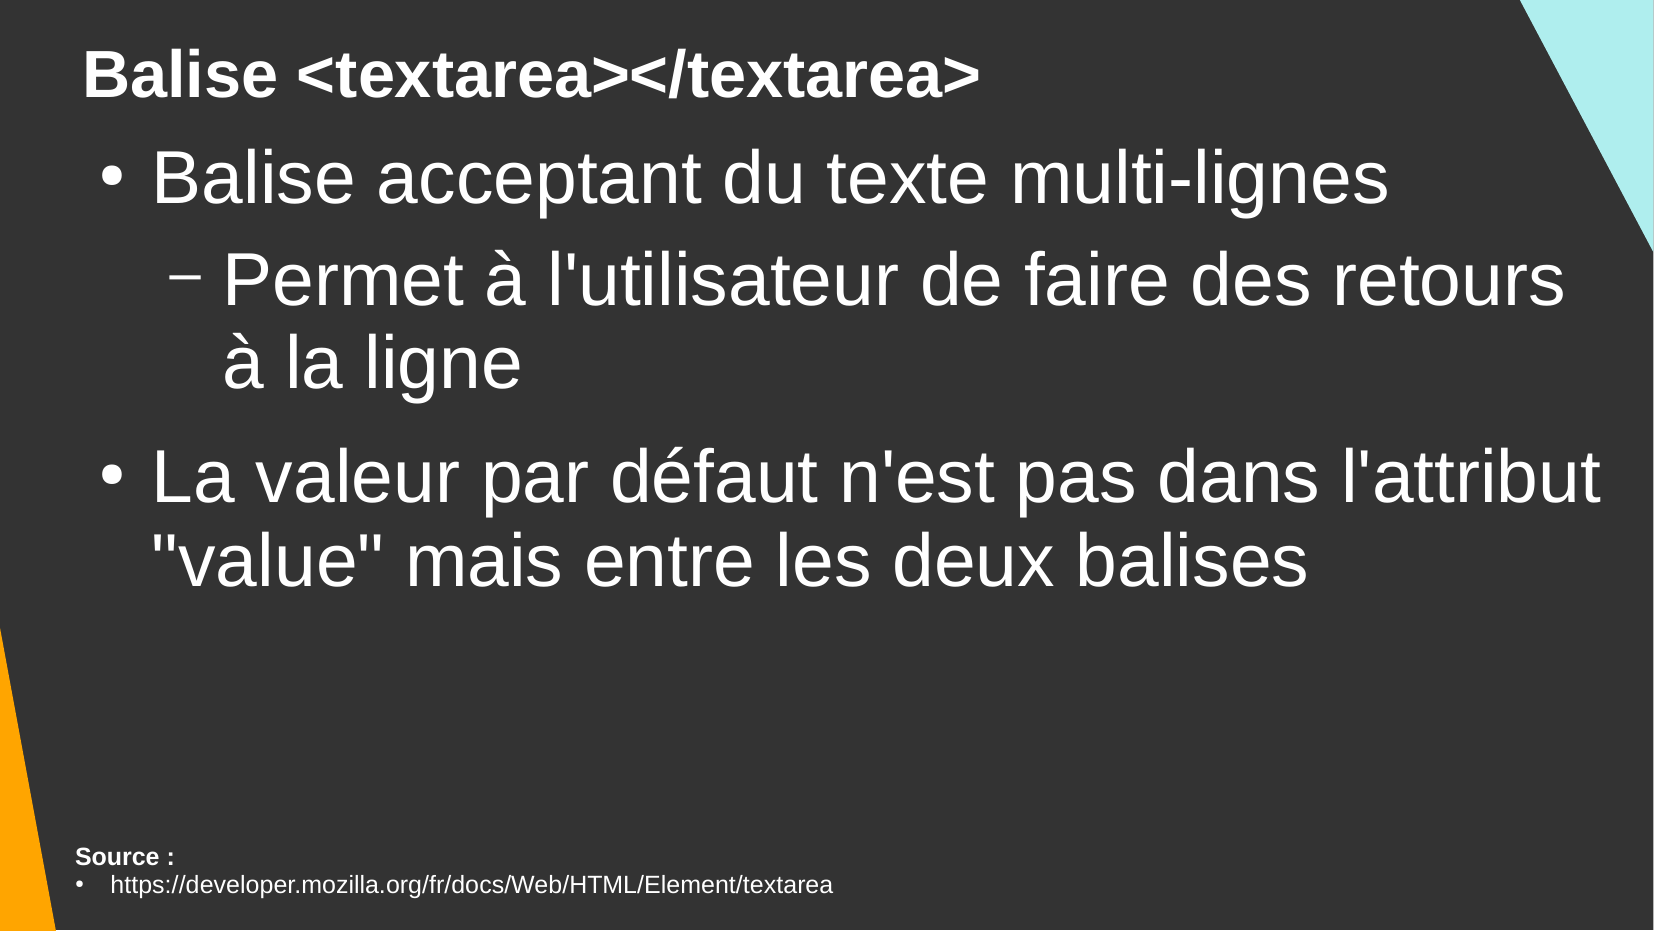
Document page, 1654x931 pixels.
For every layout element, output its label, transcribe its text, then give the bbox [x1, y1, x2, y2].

text_box [0, 627, 56, 931]
text_box Source : https://developer.mozilla.org/fr/docs/Web/HTML/Element/textarea [60, 835, 1546, 907]
text_box [1519, 0, 1654, 254]
title Balise <textarea></textarea> [82, 37, 1571, 114]
list Balise acceptant du texte multi-lignes Permet à l'utilisateur de faire des retours à la ligne La valeur par défaut n'est pas dans l'attribut "value" mais entre les deux balises [80, 135, 1605, 798]
